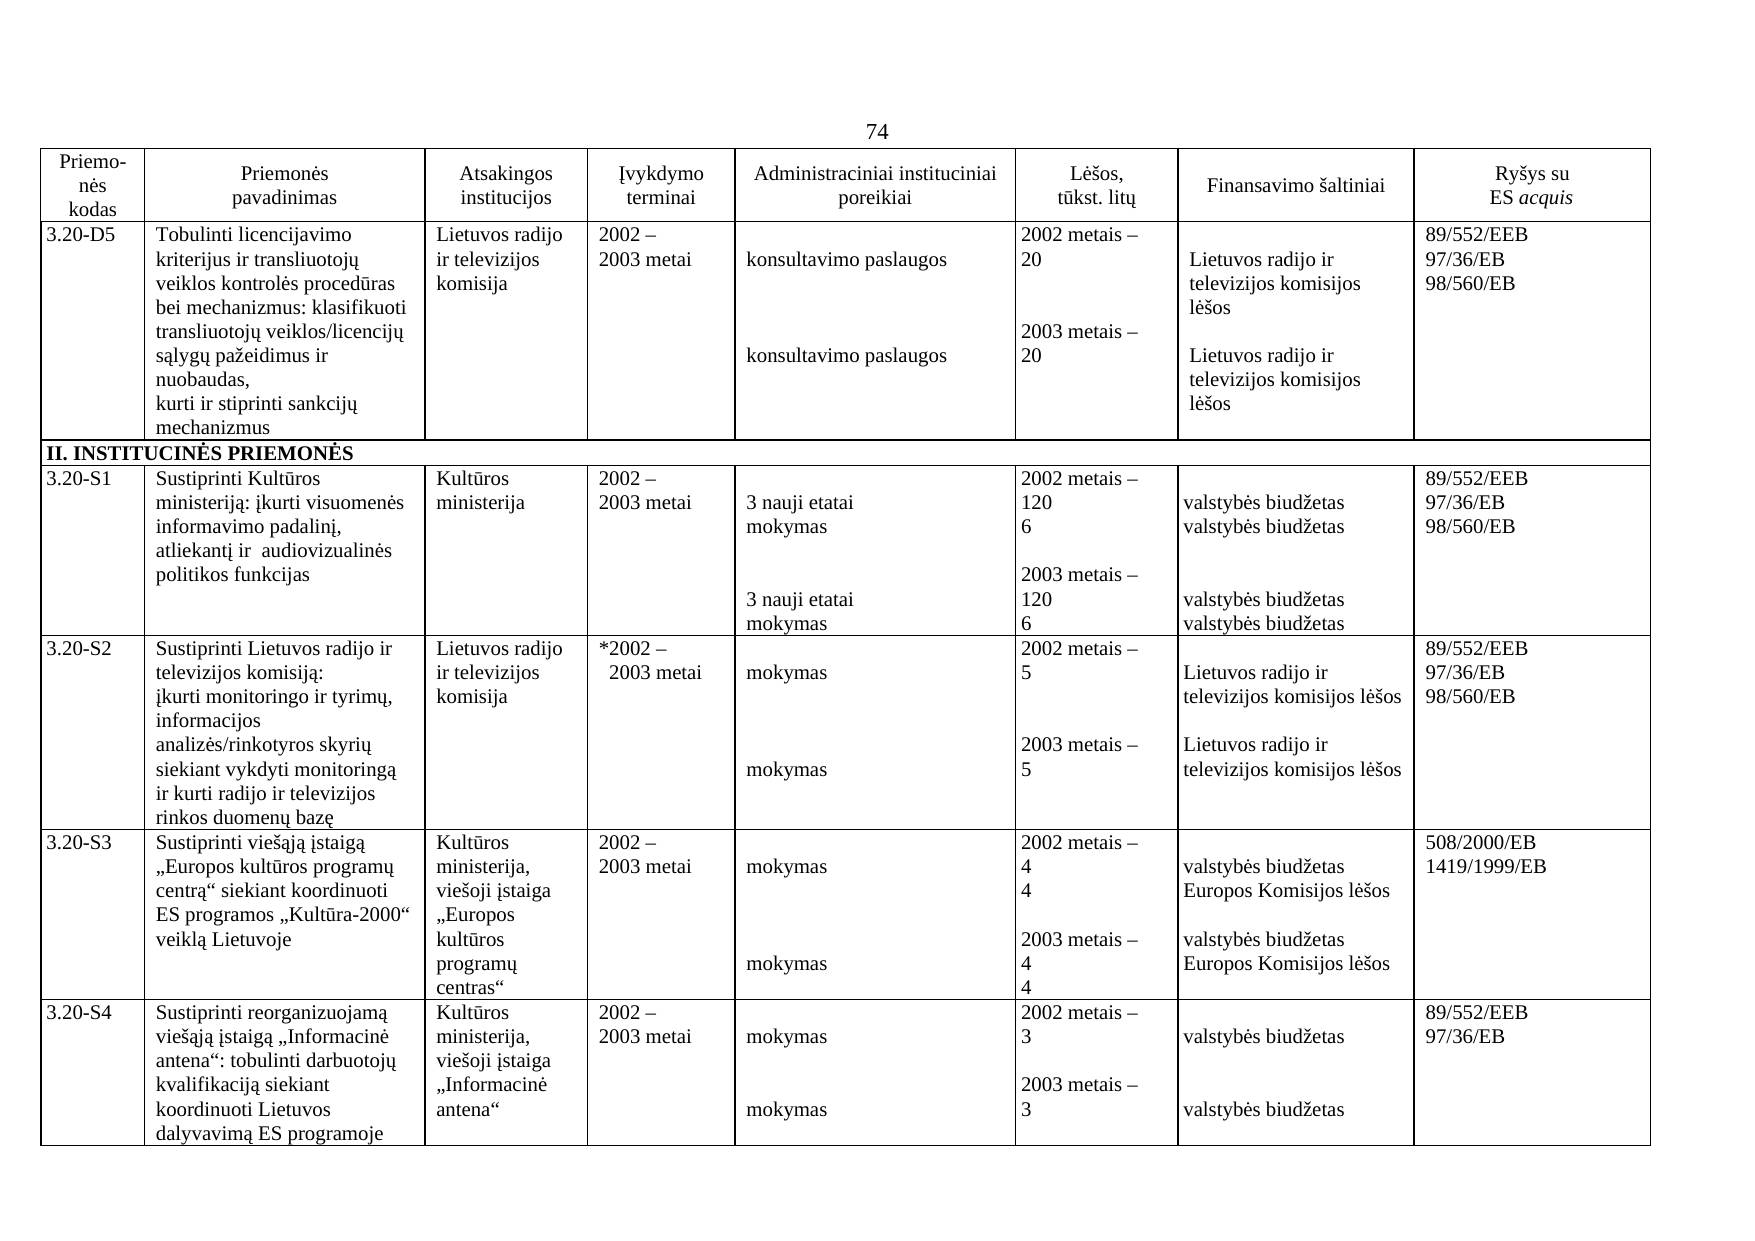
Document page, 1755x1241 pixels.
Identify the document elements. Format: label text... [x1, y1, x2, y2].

table_cell II. Institucinės priemonės [42, 441, 1650, 464]
table_cell valstybės biudžetas valstybės biudžetas valstybės biudžetas valstybės biudžetas [1179, 466, 1413, 634]
table_cell Tobulinti licencijavimo kriterijus ir transliuotojų veiklos kontrolės procedūras bei mechanizmus: klasifikuoti transliuotojų veiklos/licencijų sąlygų pažeidimus ir nuobaudas, kurti ir stiprinti sankcijų mechanizmus [145, 222, 424, 439]
table_header Įvykdymo terminai [588, 149, 734, 221]
table_cell Kultūros ministerija, viešoji įstaiga „Informacinė antena“ [426, 1000, 587, 1144]
table_cell Lietuvos radijo ir televizijos komisija [426, 222, 587, 439]
table_cell Lietuvos radijo ir televizijos komisijos lėšos Lietuvos radijo ir televizijos komisijos lėšos [1179, 222, 1413, 439]
table_cell 2002 – 2003 metai [588, 830, 734, 999]
table_cell 2002 – 2003 metai [588, 466, 734, 634]
table_header Atsakingos institucijos [426, 149, 587, 221]
table_cell 2002 metais – 120 6 2003 metais – 120 6 [1016, 466, 1177, 634]
table_cell 508/2000/EB 1419/1999/EB [1415, 830, 1650, 999]
table_cell 3.20-S3 [42, 830, 144, 999]
table_header Finansavimo šaltiniai [1179, 149, 1413, 221]
table_cell 3.20-S4 [42, 1000, 144, 1144]
table_cell mokymas mokymas [736, 830, 1015, 999]
table_header Lėšos, tūkst. litų [1016, 149, 1177, 221]
table_cell 3 nauji etatai mokymas 3 nauji etatai mokymas [736, 466, 1015, 634]
table_cell Sustiprinti reorganizuojamą viešąją įstaigą „Informacinė antena“: tobulinti darbuotojų kvalifikaciją siekiant koordinuoti Lietuvos dalyvavimą ES programoje [145, 1000, 424, 1144]
table_cell 3.20-S1 [42, 466, 144, 634]
table_header Administraciniai instituciniai poreikiai [736, 149, 1015, 221]
table_cell konsultavimo paslaugos konsultavimo paslaugos [736, 222, 1015, 439]
table_cell Sustiprinti viešąją įstaigą „Europos kultūros programų centrą“ siekiant koordinuoti ES programos „Kultūra-2000“ veiklą Lietuvoje [145, 830, 424, 999]
table_header Priemo-nės kodas [41, 149, 144, 221]
table_cell 2002 – 2003 metai [588, 1000, 734, 1144]
table_cell valstybės biudžetas valstybės biudžetas [1179, 1000, 1413, 1144]
table_cell 89/552/EEB 97/36/EB 98/560/EB [1415, 466, 1650, 634]
table_header Priemonės pavadinimas [145, 149, 424, 221]
table_cell Sustiprinti Kultūros ministeriją: įkurti visuomenės informavimo padalinį, atliekantį ir audiovizualinės politikos funkcijas [145, 466, 424, 634]
table_cell 2002 metais – 3 2003 metais – 3 [1016, 1000, 1177, 1144]
table_cell 2002 metais – 4 4 2003 metais – 4 4 [1016, 830, 1177, 999]
table_header Ryšys su ES acquis [1415, 149, 1650, 221]
table_cell 2002 – 2003 metai [588, 222, 734, 439]
table_cell valstybės biudžetas Europos Komisijos lėšos valstybės biudžetas Europos Komisijos lėšos [1179, 830, 1413, 999]
table_cell 3.20-S2 [42, 636, 144, 829]
table_cell mokymas mokymas [736, 1000, 1015, 1144]
table_cell Sustiprinti Lietuvos radijo ir televizijos komisiją: įkurti monitoringo ir tyrimų, informacijos analizės/rinkotyros skyrių siekiant vykdyti monitoringą ir kurti radijo ir televizijos rinkos duomenų bazę [145, 636, 424, 829]
table_cell 2002 metais – 20 2003 metais – 20 [1016, 222, 1177, 439]
table_cell Kultūros ministerija [426, 466, 587, 634]
table_cell Kultūros ministerija, viešoji įstaiga „Europos kultūros programų centras“ [426, 830, 587, 999]
table_cell *2002 – 2003 metai [588, 636, 734, 829]
table_cell Lietuvos radijo ir televizijos komisija [426, 636, 587, 829]
table_cell Lietuvos radijo ir televizijos komisijos lėšos Lietuvos radijo ir televizijos komisijos lėšos [1179, 636, 1413, 829]
table_cell 89/552/EEB 97/36/EB [1415, 1000, 1650, 1144]
table_cell mokymas mokymas [736, 636, 1015, 829]
table_cell 89/552/EEB 97/36/EB 98/560/EB [1415, 636, 1650, 829]
table_cell 2002 metais – 5 2003 metais – 5 [1016, 636, 1177, 829]
table_cell 89/552/EEB 97/36/EB 98/560/EB [1415, 222, 1650, 439]
table_cell 3.20-D5 [42, 222, 144, 439]
